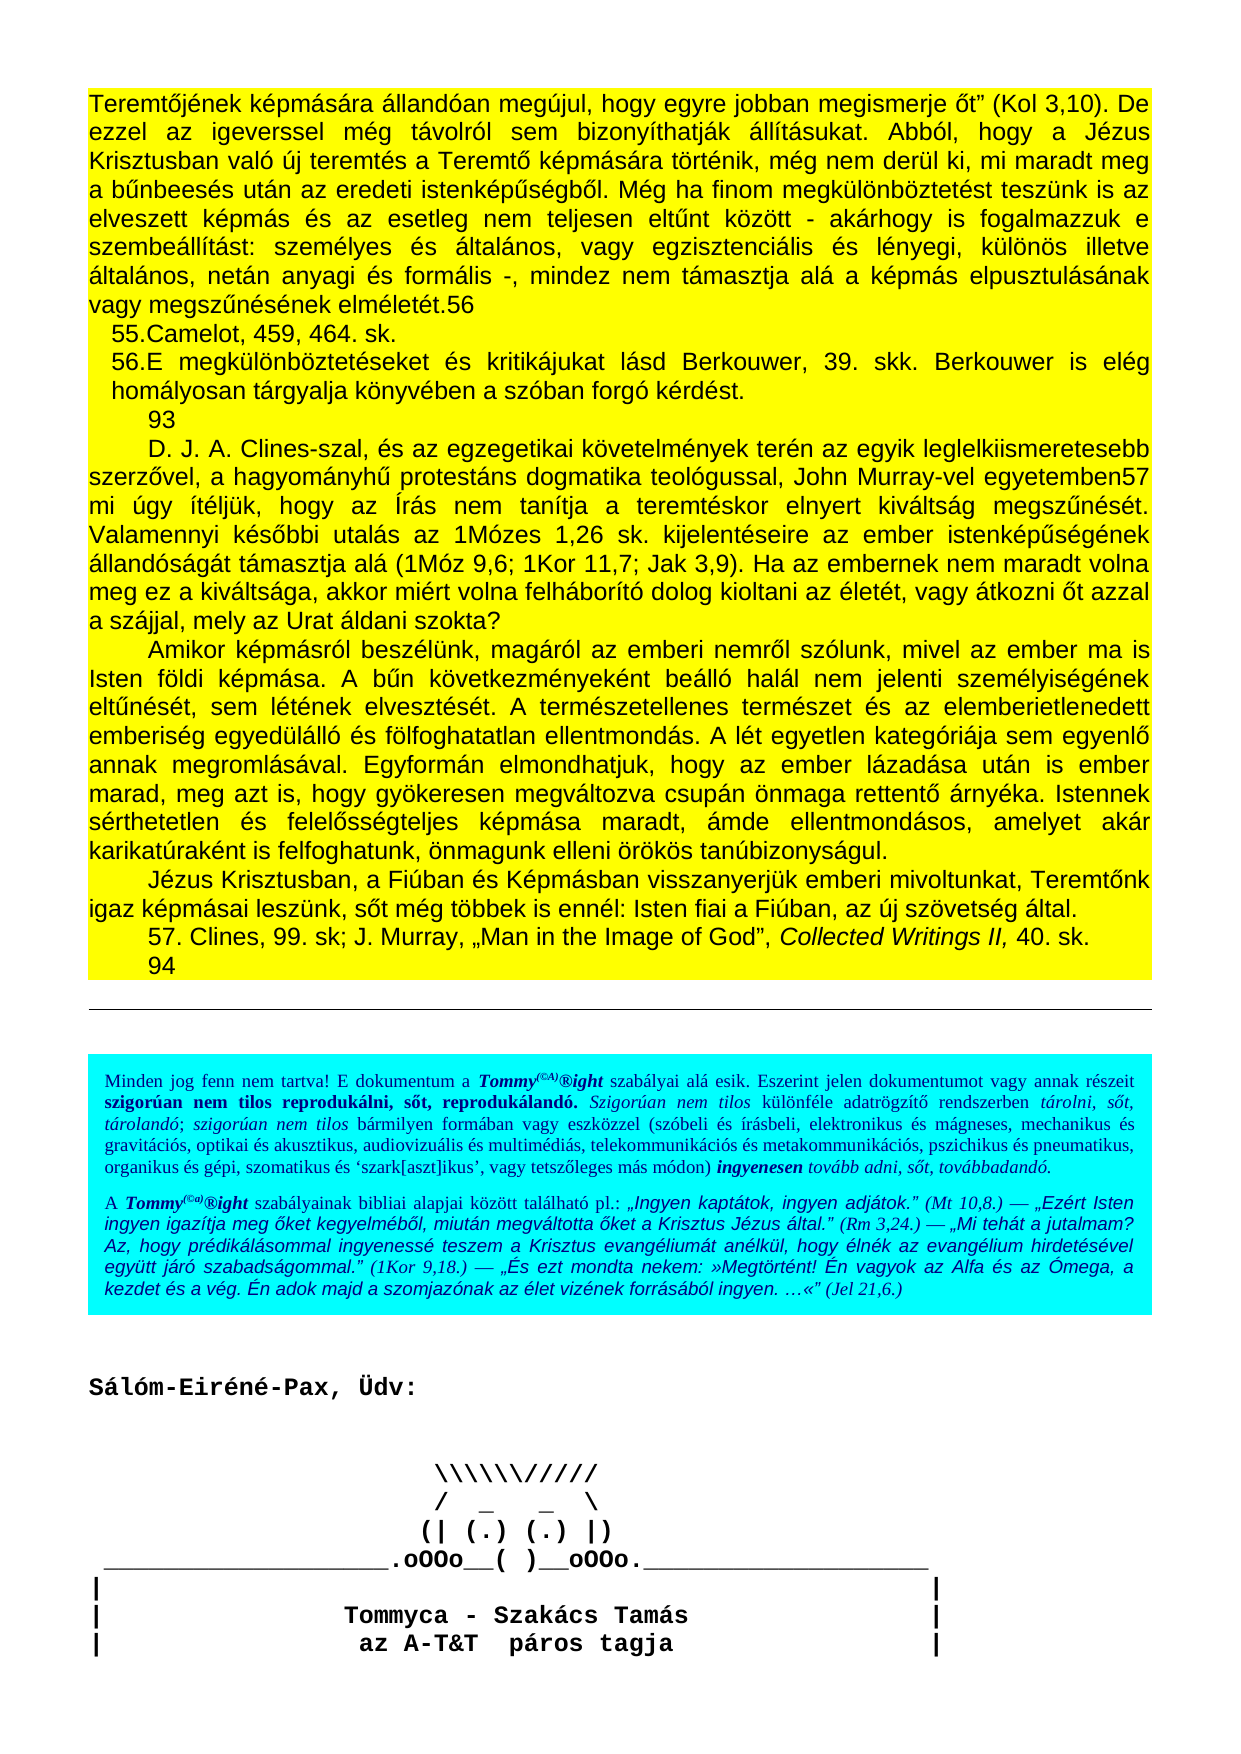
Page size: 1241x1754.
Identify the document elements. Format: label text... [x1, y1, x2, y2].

text 94 [88, 951, 1152, 980]
text Minden jog fenn nem tartva! E dokumentum a Tommy(©A)®ight szabályai alá esik. Eszerint jelen dokumentumot vagy annak részeit szigorúan nem tilos reprodukálni, sőt, reprodukálandó. Szigorúan nem tilos különféle adatrögzítő rendszerben tárolni, sőt, tárolandó; szigorúan nem tilos bármilyen formában vagy eszközzel (szóbeli és írásbeli, elektronikus és mágneses, mechanikus és gravitációs, optikai és akusztikus, audiovizuális és multimédiás, telekommunikációs és metakommunikációs, pszichikus és pneumatikus, organikus és gépi, szomatikus és ‘szark[aszt]ikus’, vagy tetszőleges más módon) ingyenesen tovább adni, sőt, továbbadandó. [90, 1055, 1151, 1176]
text 57. Clines, 99. sk; J. Murray, „Man in the Image of God”, Collected Writings II, 40. sk. [88, 922, 1152, 951]
text Amikor képmásról beszélünk, magáról az emberi nemről szólunk, mivel az ember ma is Isten földi képmása. A bűn következményeként beálló halál nem jelenti személyiségének eltűnését, sem létének elvesztését. A természetellenes természet és az elemberietlenedett emberiség egyedülálló és fölfoghatatlan ellentmondás. A lét egyetlen kategóriája sem egyenlő annak megromlásával. Egyformán elmondhatjuk, hogy az ember lázadása után is ember marad, meg azt is, hogy gyökeresen megváltozva csupán önmaga rettentő árnyéka. Istennek sérthetetlen és felelősségteljes képmása maradt, ámde ellentmondásos, amelyet akár karikatúraként is felfoghatunk, önmagunk elleni örökös tanúbizonyságul. [88, 635, 1152, 865]
text 93 [88, 405, 1152, 433]
text A Tommy(©a)®ight szabályainak bibliai alapjai között található pl.: „Ingyen kaptátok, ingyen adjátok.” (Mt 10,8.) ― „Ezért Isten ingyen igazítja meg őket kegyelméből, miután megváltotta őket a Krisztus Jézus által.” (Rm 3,24.) ― „Mi tehát a jutalmam? Az, hogy prédikálásommal ingyenessé teszem a Krisztus evangéliumát anélkül, hogy élnék az evangélium hirdetésével együtt járó szabadságommal.” (1Kor 9,18.) ― „És ezt mondta nekem: »Megtörtént! Én vagyok az Alfa és az Ómega, a kezdet és a vég. Én adok majd a szomjazónak az élet vizének forrásából ingyen. …«” (Jel 21,6.) [90, 1176, 1151, 1314]
text Sálóm-Eiréné-Pax, Üdv: [88, 1374, 1152, 1403]
text D. J. A. Clines-szal, és az egzegetikai követelmények terén az egyik leglelkiismeretesebb szerzővel, a hagyományhű protestáns dogmatika teológussal, John Murray-vel egyetemben57 mi úgy ítéljük, hogy az Írás nem tanítja a teremtéskor elnyert kiváltság megszűnését. Valamennyi későbbi utalás az 1Mózes 1,26 sk. kijelentéseire az ember istenképűségének állandóságát támasztja alá (1Móz 9,6; 1Kor 11,7; Jak 3,9). Ha az embernek nem maradt volna meg ez a kiváltsága, akkor miért volna felháborító dolog kioltani az életét, vagy átkozni őt azzal a szájjal, mely az Urat áldani szokta? [88, 433, 1152, 635]
list Camelot, 459, 464. sk. [88, 318, 1152, 347]
text Teremtőjének képmására állandóan megújul, hogy egyre jobban megismerje őt” (Kol 3,10). De ezzel az igeverssel még távolról sem bizonyíthatják állításukat. Abból, hogy a Jézus Krisztusban való új teremtés a Teremtő képmására történik, még nem derül ki, mi maradt meg a bűnbeesés után az eredeti istenképűségből. Még ha finom megkülönböztetést teszünk is az elveszett képmás és az esetleg nem teljesen eltűnt között - akárhogy is fogalmazzuk e szembeállítást: személyes és általános, vagy egzisztenciális és lényegi, különös illetve általános, netán anyagi és formális -, mindez nem támasztja alá a képmás elpusztulásának vagy megszűnésének elméletét.56 [88, 88, 1152, 318]
text Jézus Krisztusban, a Fiúban és Képmásban visszanyerjük emberi mivoltunkat, Teremtőnk igaz képmásai leszünk, sőt még többek is ennél: Isten fiai a Fiúban, az új szövetség által. [88, 865, 1152, 922]
text \\\\\\///// / _ _ \ (| (.) (.) |) ___________________.oOOo__( )__oOOo.___________________ | | | Tommyca - Szakács Tamás | | az A-T&T páros tagja | [88, 1462, 1152, 1659]
list E megkülönböztetéseket és kritikájukat lásd Berkouwer, 39. skk. Berkouwer is elég homályosan tárgyalja könyvében a szóban forgó kérdést. [88, 347, 1152, 405]
